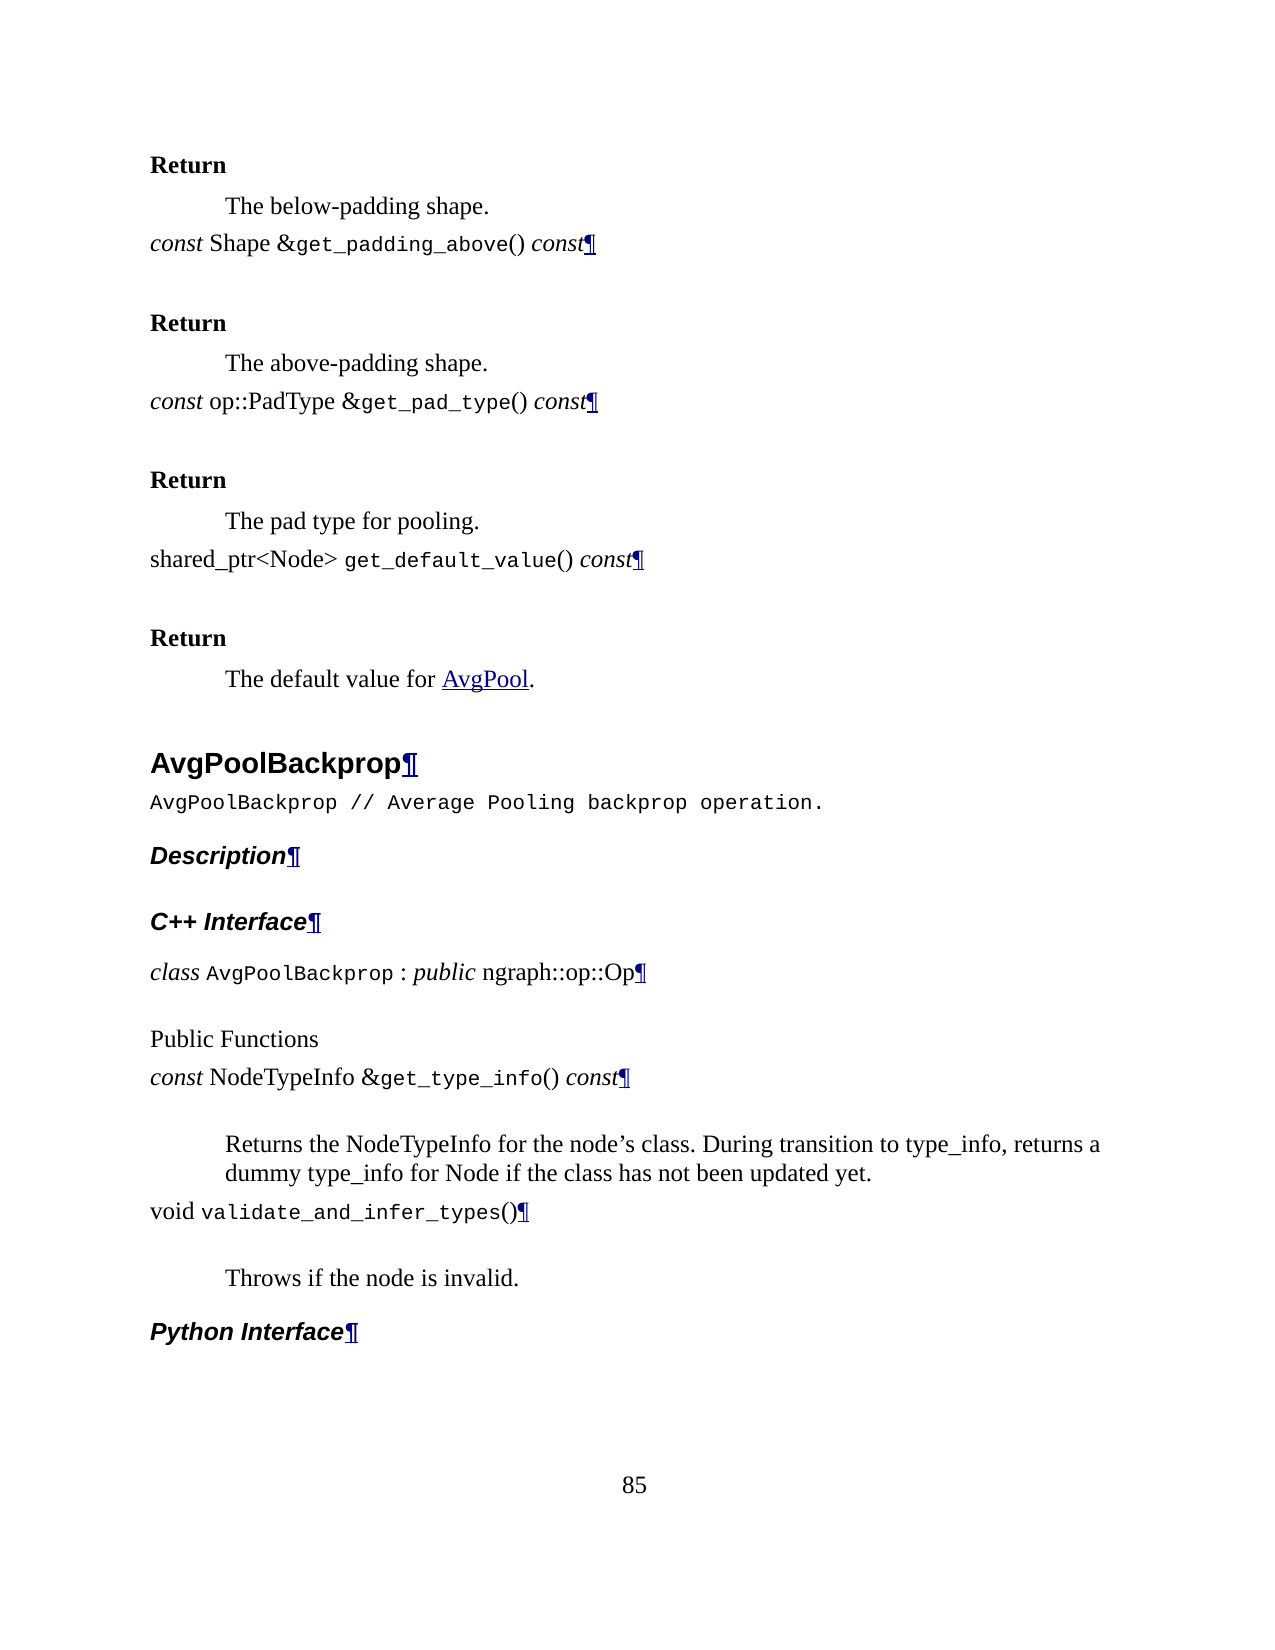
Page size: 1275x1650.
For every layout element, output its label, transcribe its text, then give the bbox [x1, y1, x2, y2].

subtitle Description¶ [150, 841, 1125, 869]
text Return [150, 465, 1125, 494]
text Return [150, 308, 1125, 336]
subtitle AvgPoolBackprop¶ [150, 746, 1125, 780]
text The below-padding shape. [225, 191, 1125, 219]
text The pad type for pooling. [225, 506, 1125, 535]
text Returns the NodeTypeInfo for the node’s class. During transition to type_info, returns a dummy type_info for Node if the class has not been updated yet. [225, 1129, 1125, 1187]
text class AvgPoolBackprop : public ngraph::op::Op¶ [150, 957, 1125, 1015]
text const NodeTypeInfo &get_type_info() const¶ [150, 1062, 1125, 1120]
text Public Functions [150, 1024, 1125, 1053]
text The above-padding shape. [225, 348, 1125, 377]
text Throws if the node is invalid. [225, 1263, 1125, 1292]
text const op::PadType &get_pad_type() const¶ [150, 386, 1125, 444]
text Return [150, 150, 1125, 179]
text const Shape &get_padding_above() const¶ [150, 228, 1125, 287]
text shared_ptr<Node> get_default_value() const¶ [150, 544, 1125, 602]
subtitle Python Interface¶ [150, 1317, 1125, 1345]
text AvgPoolBackprop // Average Pooling backprop operation. [150, 792, 1125, 816]
text void validate_and_infer_types()¶ [150, 1196, 1125, 1254]
text The default value for AvgPool. [225, 664, 1125, 693]
subtitle C++ Interface¶ [150, 907, 1125, 936]
text Return [150, 623, 1125, 652]
